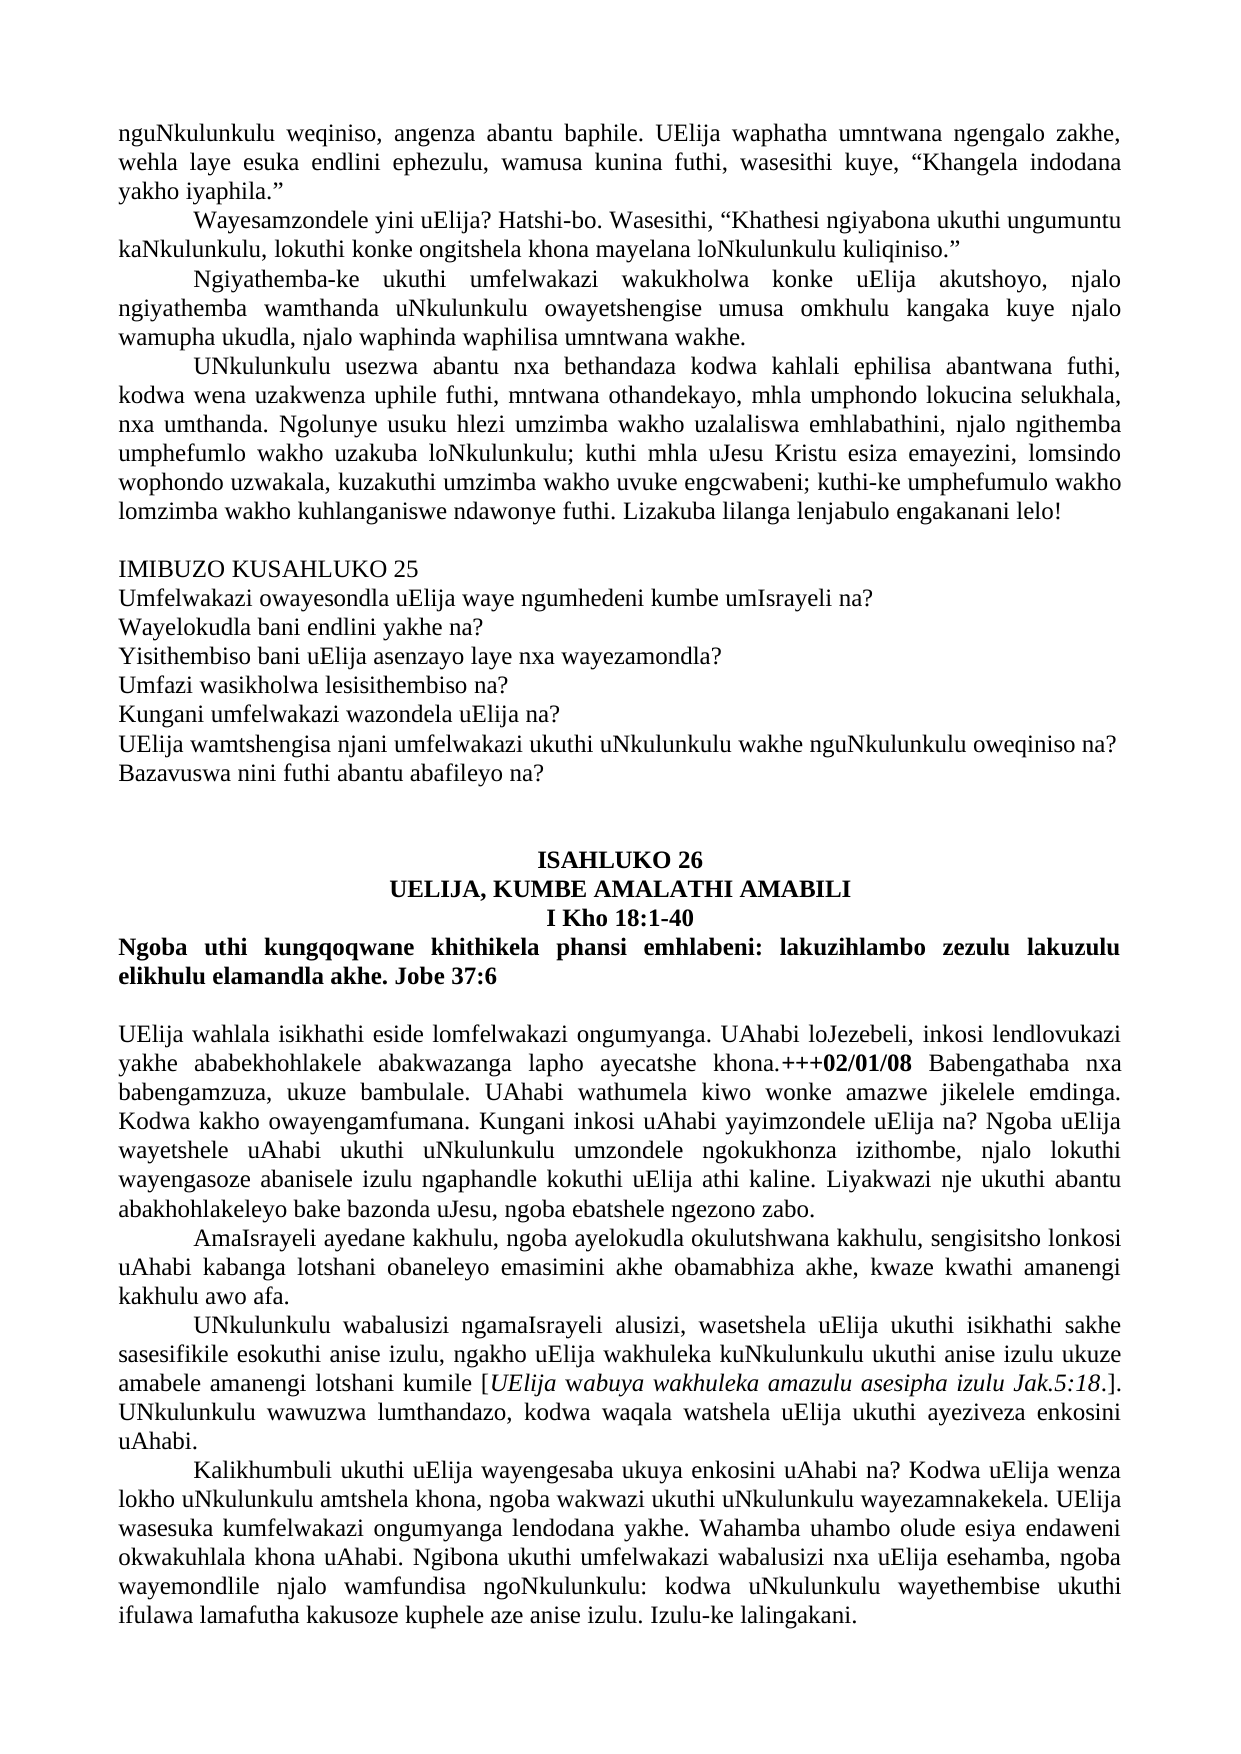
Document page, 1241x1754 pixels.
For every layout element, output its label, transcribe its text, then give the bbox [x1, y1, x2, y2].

text Wayelokudla bani endlini yakhe na? [118, 612, 1122, 641]
text IMIBUZO KUSAHLUKO 25 [118, 554, 1122, 583]
text I Kho 18:1-40 [118, 903, 1122, 932]
text UNkulunkulu wabalusizi ngamaIsrayeli alusizi, wasetshela uElija ukuthi isikhathi sakhe sasesifikile esokuthi anise izulu, ngakho uElija wakhuleka kuNkulunkulu ukuthi anise izulu ukuze amabele amanengi lotshani kumile [UElija wabuya wakhuleka amazulu asesipha izulu Jak.5:18.]. UNkulunkulu wawuzwa lumthandazo, kodwa waqala watshela uElija ukuthi ayeziveza enkosini uAhabi. [118, 1310, 1122, 1455]
text Ngiyathemba-ke ukuthi umfelwakazi wakukholwa konke uElija akutshoyo, njalo ngiyathemba wamthanda uNkulunkulu owayetshengise umusa omkhulu kangaka kuye njalo wamupha ukudla, njalo waphinda waphilisa umntwana wakhe. [118, 263, 1122, 351]
text Umfelwakazi owayesondla uElija waye ngumhedeni kumbe umIsrayeli na? [118, 583, 1122, 612]
text Kalikhumbuli ukuthi uElija wayengesaba ukuya enkosini uAhabi na? Kodwa uElija wenza lokho uNkulunkulu amtshela khona, ngoba wakwazi ukuthi uNkulunkulu wayezamnakekela. UElija wasesuka kumfelwakazi ongumyanga lendodana yakhe. Wahamba uhambo olude esiya endaweni okwakuhlala khona uAhabi. Ngibona ukuthi umfelwakazi wabalusizi nxa uElija esehamba, ngoba wayemondlile njalo wamfundisa ngoNkulunkulu: kodwa uNkulunkulu wayethembise ukuthi ifulawa lamafutha kakusoze kuphele aze anise izulu. Izulu-ke lalingakani. [118, 1455, 1122, 1629]
text AmaIsrayeli ayedane kakhulu, ngoba ayelokudla okulutshwana kakhulu, sengisitsho lonkosi uAhabi kabanga lotshani obaneleyo emasimini akhe obamabhiza akhe, kwaze kwathi amanengi kakhulu awo afa. [118, 1222, 1122, 1310]
text UELIJA, KUMBE AMALATHI AMABILI [118, 874, 1122, 903]
text UNkulunkulu usezwa abantu nxa bethandaza kodwa kahlali ephilisa abantwana futhi, kodwa wena uzakwenza uphile futhi, mntwana othandekayo, mhla umphondo lokucina selukhala, nxa umthanda. Ngolunye usuku hlezi umzimba wakho uzalaliswa emhlabathini, njalo ngithemba umphefumlo wakho uzakuba loNkulunkulu; kuthi mhla uJesu Kristu esiza emayezini, lomsindo wophondo uzwakala, kuzakuthi umzimba wakho uvuke engcwabeni; kuthi-ke umphefumulo wakho lomzimba wakho kuhlanganiswe ndawonye futhi. Lizakuba lilanga lenjabulo engakanani lelo! [118, 351, 1122, 525]
text Yisithembiso bani uElija asenzayo laye nxa wayezamondla? [118, 641, 1122, 670]
text UElija wamtshengisa njani umfelwakazi ukuthi uNkulunkulu wakhe nguNkulunkulu oweqiniso na? [118, 728, 1122, 757]
text Wayesamzondele yini uElija? Hatshi-bo. Wasesithi, “Khathesi ngiyabona ukuthi ungumuntu kaNkulunkulu, lokuthi konke ongitshela khona mayelana loNkulunkulu kuliqiniso.” [118, 205, 1122, 263]
text Ngoba uthi kungqoqwane khithikela phansi emhlabeni: lakuzihlambo zezulu lakuzulu elikhulu elamandla akhe. Jobe 37:6 [118, 932, 1122, 990]
text nguNkulunkulu weqiniso, angenza abantu baphile. UElija waphatha umntwana ngengalo zakhe, wehla laye esuka endlini ephezulu, wamusa kunina futhi, wasesithi kuye, “Khangela indodana yakho iyaphila.” [118, 118, 1122, 205]
text Umfazi wasikholwa lesisithembiso na? [118, 670, 1122, 699]
text UElija wahlala isikhathi eside lomfelwakazi ongumyanga. UAhabi loJezebeli, inkosi lendlovukazi yakhe ababekhohlakele abakwazanga lapho ayecatshe khona.+++02/01/08 Babengathaba nxa babengamzuza, ukuze bambulale. UAhabi wathumela kiwo wonke amazwe jikelele emdinga. Kodwa kakho owayengamfumana. Kungani inkosi uAhabi yayimzondele uElija na? Ngoba uElija wayetshele uAhabi ukuthi uNkulunkulu umzondele ngokukhonza izithombe, njalo lokuthi wayengasoze abanisele izulu ngaphandle kokuthi uElija athi kaline. Liyakwazi nje ukuthi abantu abakhohlakeleyo bake bazonda uJesu, ngoba ebatshele ngezono zabo. [118, 1019, 1122, 1222]
text ISAHLUKO 26 [118, 845, 1122, 874]
text Kungani umfelwakazi wazondela uElija na? [118, 699, 1122, 728]
text Bazavuswa nini futhi abantu abafileyo na? [118, 757, 1122, 787]
